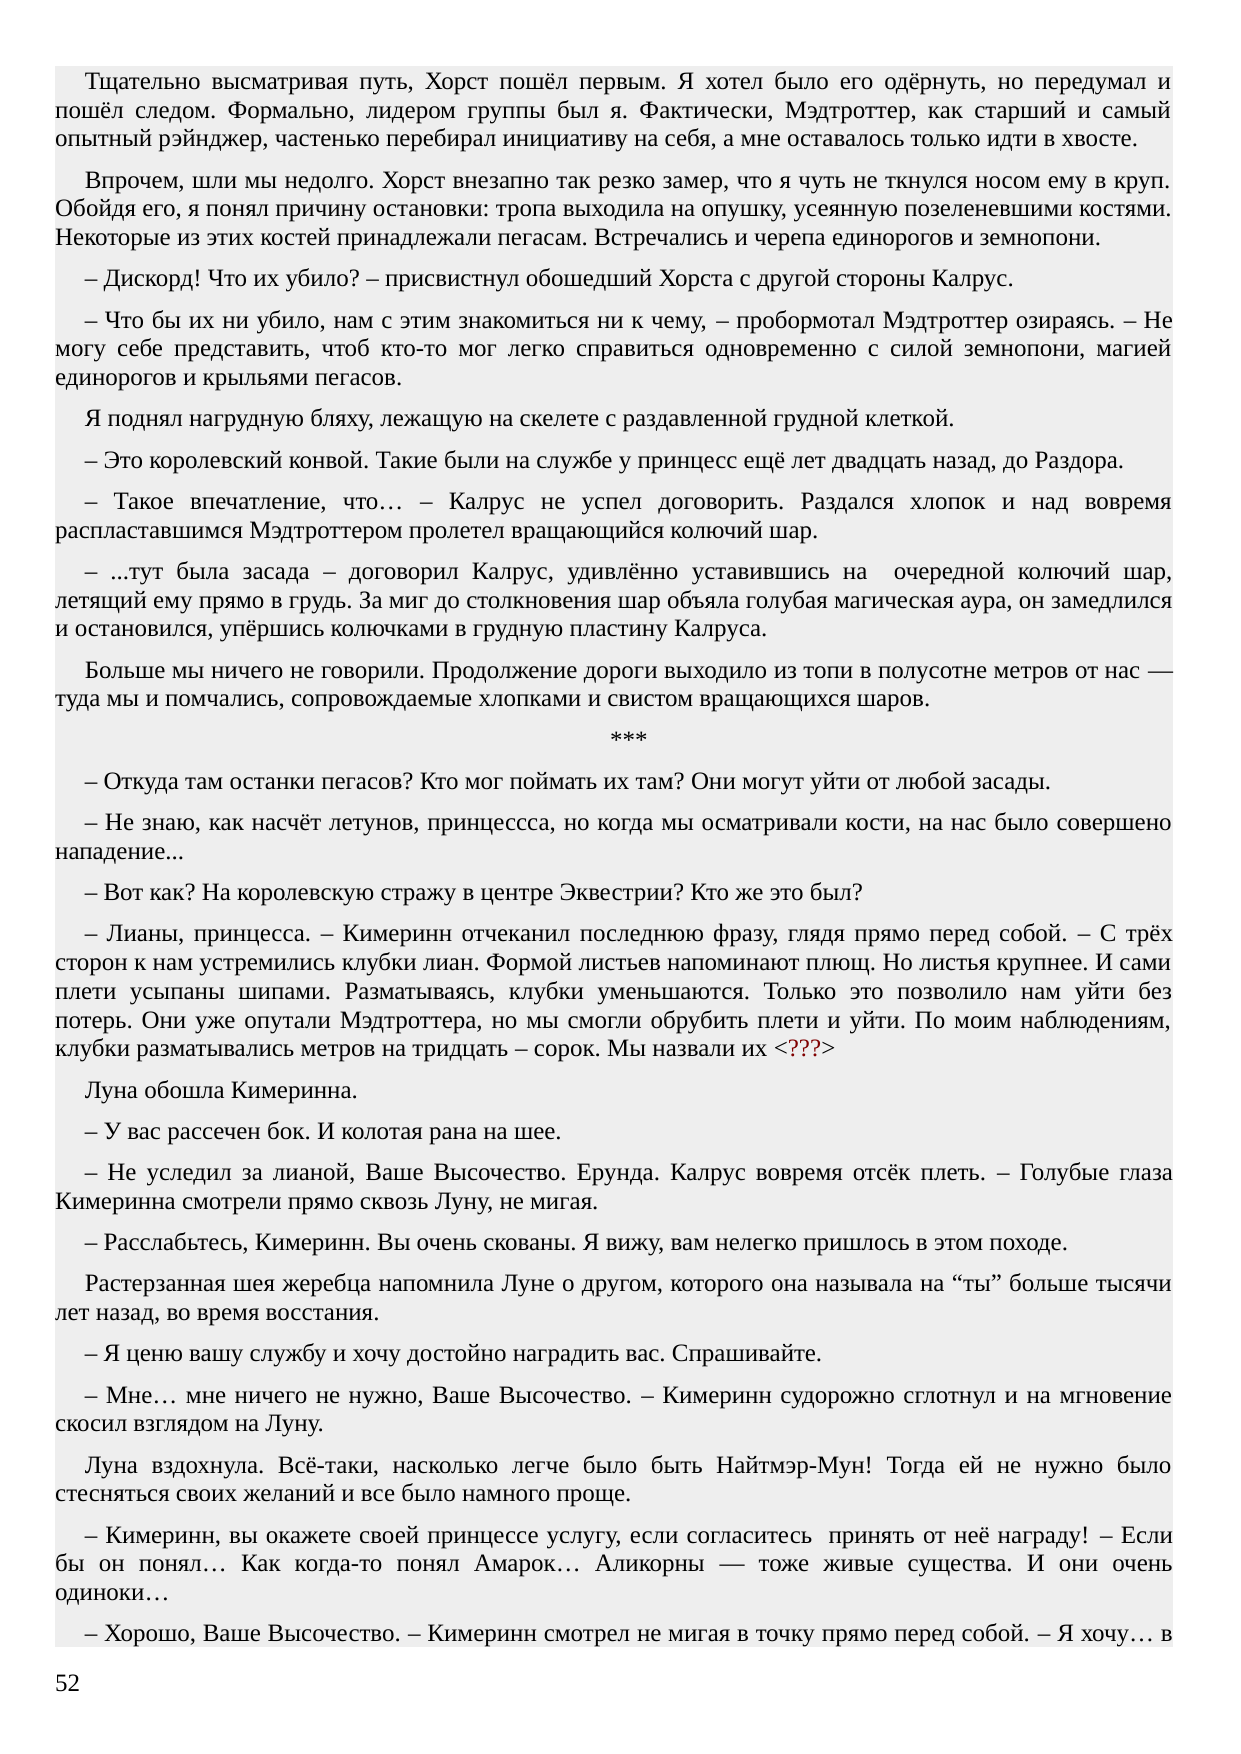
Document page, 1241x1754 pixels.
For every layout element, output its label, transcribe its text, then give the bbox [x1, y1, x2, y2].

text Впрочем, шли мы недолго. Хорст внезапно так резко замер, что я чуть не ткнулся носом ему в круп. Обойдя его, я понял причину остановки: тропа выходила на опушку, усеянную позеленевшими костями. Некоторые из этих костей принадлежали пегасам. Встречались и черепа единорогов и земнопони. [55, 165, 1173, 251]
text Растерзанная шея жеребца напомнила Луне о другом, которого она называла на “ты” больше тысячи лет назад, во время восстания. [55, 1268, 1173, 1326]
text Луна вздохнула. Всё-таки, насколько легче было быть Найтмэр-Мун! Тогда ей не нужно было стесняться своих желаний и все было намного проще. [55, 1450, 1173, 1507]
text – Расслабьтесь, Кимеринн. Вы очень скованы. Я вижу, вам нелегко пришлось в этом походе. [55, 1227, 1173, 1256]
text – Вот как? На королевскую стражу в центре Эквестрии? Кто же это был? [55, 877, 1173, 906]
text – Я ценю вашу службу и хочу достойно наградить вас. Спрашивайте. [55, 1338, 1173, 1367]
text – Это королевский конвой. Такие были на службе у принцесс ещё лет двадцать назад, до Раздора. [55, 445, 1173, 473]
text – Дискорд! Что их убило? – присвистнул обошедший Хорста с другой стороны Калрус. [55, 263, 1173, 292]
text – Мне… мне ничего не нужно, Ваше Высочество. – Кимеринн судорожно сглотнул и на мгновение скосил взглядом на Луну. [55, 1380, 1173, 1437]
text Тщательно высматривая путь, Хорст пошёл первым. Я хотел было его одёрнуть, но передумал и пошёл следом. Формально, лидером группы был я. Фактически, Мэдтроттер, как старший и самый опытный рэйнджер, частенько перебирал инициативу на себя, а мне оставалось только идти в хвосте. [55, 66, 1173, 152]
text – Не знаю, как насчёт летунов, принцессса, но когда мы осматривали кости, на нас было совершено нападение... [55, 807, 1173, 865]
text *** [55, 725, 1173, 753]
text – Что бы их ни убило, нам с этим знакомиться ни к чему, – пробормотал Мэдтроттер озираясь. – Не могу себе представить, чтоб кто-то мог легко справиться одновременно с силой земнопони, магией единорогов и крыльями пегасов. [55, 305, 1173, 391]
text – У вас рассечен бок. И колотая рана на шее. [55, 1116, 1173, 1145]
text – Не уследил за лианой, Ваше Высочество. Ерунда. Калрус вовремя отсёк плеть. – Голубые глаза Кимеринна смотрели прямо сквозь Луну, не мигая. [55, 1157, 1173, 1215]
text – Лианы, принцесса. – Кимеринн отчеканил последнюю фразу, глядя прямо перед собой. – С трёх сторон к нам устремились клубки лиан. Формой листьев напоминают плющ. Но листья крупнее. И сами плети усыпаны шипами. Разматываясь, клубки уменьшаются. Только это позволило нам уйти без потерь. Они уже опутали Мэдтроттера, но мы смогли обрубить плети и уйти. По моим наблюдениям, клубки разматывались метров на тридцать – сорок. Мы назвали их <???> [55, 918, 1173, 1062]
text Я поднял нагрудную бляху, лежащую на скелете с раздавленной грудной клеткой. [55, 403, 1173, 432]
text – Такое впечатление, что… – Калрус не успел договорить. Раздался хлопок и над вовремя распластавшимся Мэдтроттером пролетел вращающийся колючий шар. [55, 486, 1173, 543]
text – Откуда там останки пегасов? Кто мог поймать их там? Они могут уйти от любой засады. [55, 766, 1173, 795]
text Больше мы ничего не говорили. Продолжение дороги выходило из топи в полусотне метров от нас — туда мы и помчались, сопровождаемые хлопками и свистом вращающихся шаров. [55, 655, 1173, 712]
text – Хорошо, Ваше Высочество. – Кимеринн смотрел не мигая в точку прямо перед собой. – Я хочу… в [55, 1618, 1173, 1647]
text Луна обошла Кимеринна. [55, 1075, 1173, 1103]
text – Кимеринн, вы окажете своей принцессе услугу, если согласитесь принять от неё награду! – Если бы он понял… Как когда-то понял Амарок… Аликорны — тоже живые существа. И они очень одиноки… [55, 1520, 1173, 1606]
text – ...тут была засада – договорил Калрус, удивлённо уставившись на очередной колючий шар, летящий ему прямо в грудь. За миг до столкновения шар объяла голубая магическая аура, он замедлился и остановился, упёршись колючками в грудную пластину Калруса. [55, 556, 1173, 642]
